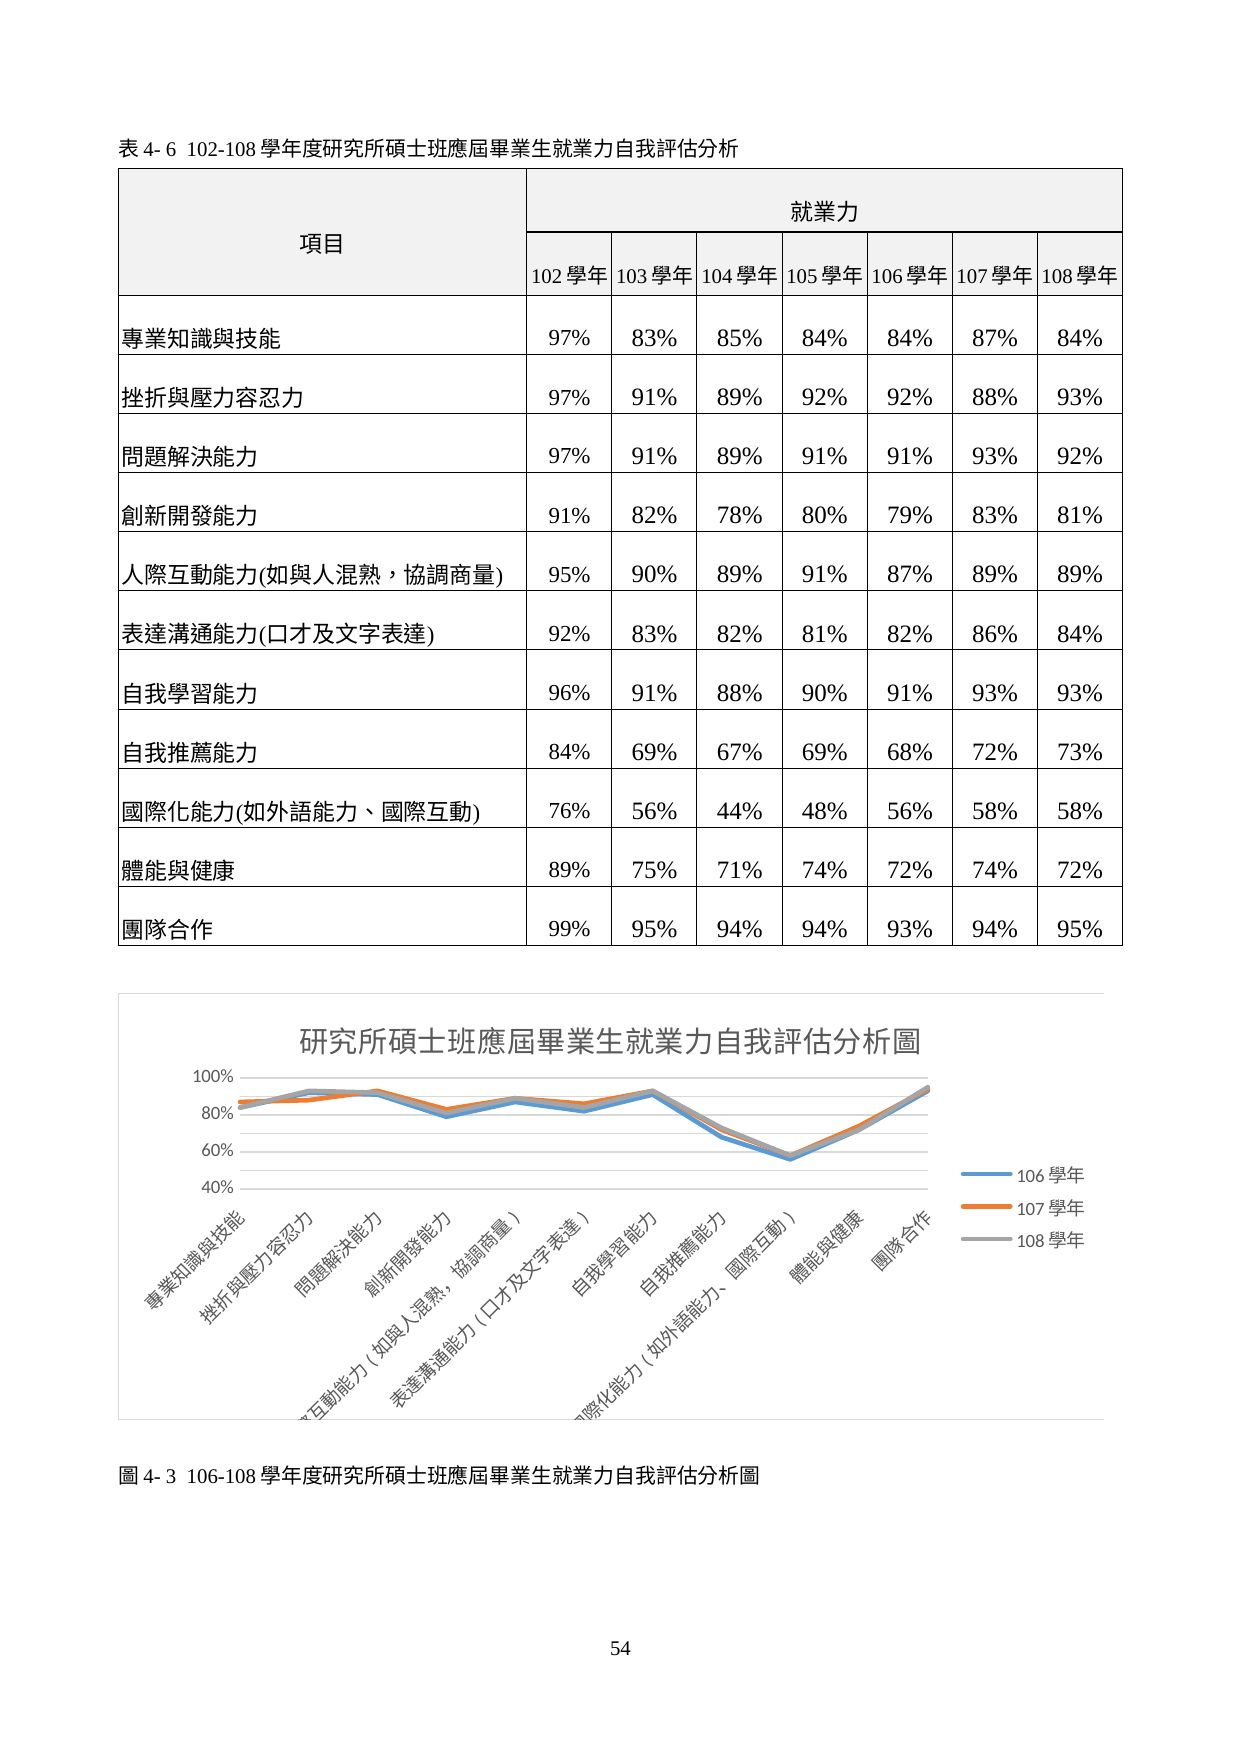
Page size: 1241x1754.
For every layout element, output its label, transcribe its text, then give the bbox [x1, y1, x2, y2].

table_cell 56% [612, 769, 696, 827]
table_cell 79% [868, 473, 952, 531]
table_cell 97% [527, 296, 611, 354]
table_cell 86% [953, 591, 1037, 649]
text 表4- 6 102-108學年度研究所碩士班應屆畢業生就業力自我評估分析 [118, 105, 1122, 168]
table_cell 89% [697, 414, 782, 472]
table_cell 69% [783, 710, 867, 767]
table_cell 92% [527, 591, 611, 649]
table_cell 91% [783, 414, 867, 472]
table_cell 95% [1038, 887, 1122, 945]
table_cell 94% [783, 887, 867, 945]
table_cell 表達溝通能力(口才及文字表達) [119, 591, 526, 649]
table_cell 93% [868, 887, 952, 945]
table_cell 48% [783, 769, 867, 827]
table_cell 105學年 [783, 233, 867, 295]
table_cell 89% [953, 532, 1037, 590]
table_cell 69% [612, 710, 696, 767]
table_cell 89% [697, 532, 782, 590]
table_cell 自我推薦能力 [119, 710, 526, 767]
table_cell 92% [1038, 414, 1122, 472]
table_cell 82% [612, 473, 696, 531]
table_cell 91% [612, 355, 696, 413]
table_cell 94% [953, 887, 1037, 945]
table_cell 93% [1038, 355, 1122, 413]
table_cell 87% [953, 296, 1037, 354]
table_cell 專業知識與技能 [119, 296, 526, 354]
table_cell 93% [953, 414, 1037, 472]
table_cell 83% [953, 473, 1037, 531]
table_cell 81% [783, 591, 867, 649]
table_cell 91% [612, 414, 696, 472]
table_cell 96% [527, 650, 611, 708]
table_cell 91% [527, 473, 611, 531]
table_cell 90% [612, 532, 696, 590]
table_cell 84% [1038, 591, 1122, 649]
table_cell 78% [697, 473, 782, 531]
table_cell 108學年 [1038, 233, 1122, 295]
table_cell 89% [1038, 532, 1122, 590]
table_cell 82% [868, 591, 952, 649]
table_cell 80% [783, 473, 867, 531]
table_cell 67% [697, 710, 782, 767]
table_cell 81% [1038, 473, 1122, 531]
table_cell 44% [697, 769, 782, 827]
table_cell 87% [868, 532, 952, 590]
table_cell 71% [697, 828, 782, 886]
table_cell 99% [527, 887, 611, 945]
table_cell 挫折與壓力容忍力 [119, 355, 526, 413]
table_cell 94% [697, 887, 782, 945]
table_cell 國際化能力(如外語能力、國際互動) [119, 769, 526, 827]
table_cell 97% [527, 414, 611, 472]
table_cell 83% [612, 296, 696, 354]
table_cell 58% [953, 769, 1037, 827]
table_cell 團隊合作 [119, 887, 526, 945]
table_cell 體能與健康 [119, 828, 526, 886]
table_cell 84% [1038, 296, 1122, 354]
table_cell 95% [527, 532, 611, 590]
table_cell 84% [783, 296, 867, 354]
table_cell 74% [953, 828, 1037, 886]
table_cell 91% [612, 650, 696, 708]
table_header 項目 [119, 169, 526, 295]
table_cell 93% [1038, 650, 1122, 708]
table_cell 102學年 [527, 233, 611, 295]
table_cell 85% [697, 296, 782, 354]
table_cell 72% [868, 828, 952, 886]
table_cell 89% [527, 828, 611, 886]
table_cell 84% [868, 296, 952, 354]
table_cell 82% [697, 591, 782, 649]
table_cell 人際互動能力(如與人混熟，協調商量) [119, 532, 526, 590]
table_cell 93% [953, 650, 1037, 708]
table_cell 58% [1038, 769, 1122, 827]
table_cell 92% [783, 355, 867, 413]
table_cell 106學年 [868, 233, 952, 295]
table_cell 89% [697, 355, 782, 413]
table_cell 76% [527, 769, 611, 827]
table_cell 自我學習能力 [119, 650, 526, 708]
table_cell 104學年 [697, 233, 782, 295]
table_cell 創新開發能力 [119, 473, 526, 531]
table_cell 68% [868, 710, 952, 767]
table_cell 97% [527, 355, 611, 413]
table_cell 91% [868, 650, 952, 708]
table_cell 問題解決能力 [119, 414, 526, 472]
table_cell 107學年 [953, 233, 1037, 295]
table_cell 95% [612, 887, 696, 945]
table_cell 91% [868, 414, 952, 472]
table_cell 72% [953, 710, 1037, 767]
table_cell 88% [953, 355, 1037, 413]
table_cell 84% [527, 710, 611, 767]
table_cell 56% [868, 769, 952, 827]
table_cell 75% [612, 828, 696, 886]
table_cell 103學年 [612, 233, 696, 295]
table_cell 83% [612, 591, 696, 649]
table_cell 92% [868, 355, 952, 413]
table_cell 90% [783, 650, 867, 708]
table_header 就業力 [527, 169, 1122, 231]
table_cell 91% [783, 532, 867, 590]
table_cell 72% [1038, 828, 1122, 886]
table_cell 73% [1038, 710, 1122, 767]
table_cell 88% [697, 650, 782, 708]
table_cell 74% [783, 828, 867, 886]
text 圖4- 3 106-108學年度研究所碩士班應屆畢業生就業力自我評估分析圖 [118, 1432, 1122, 1495]
